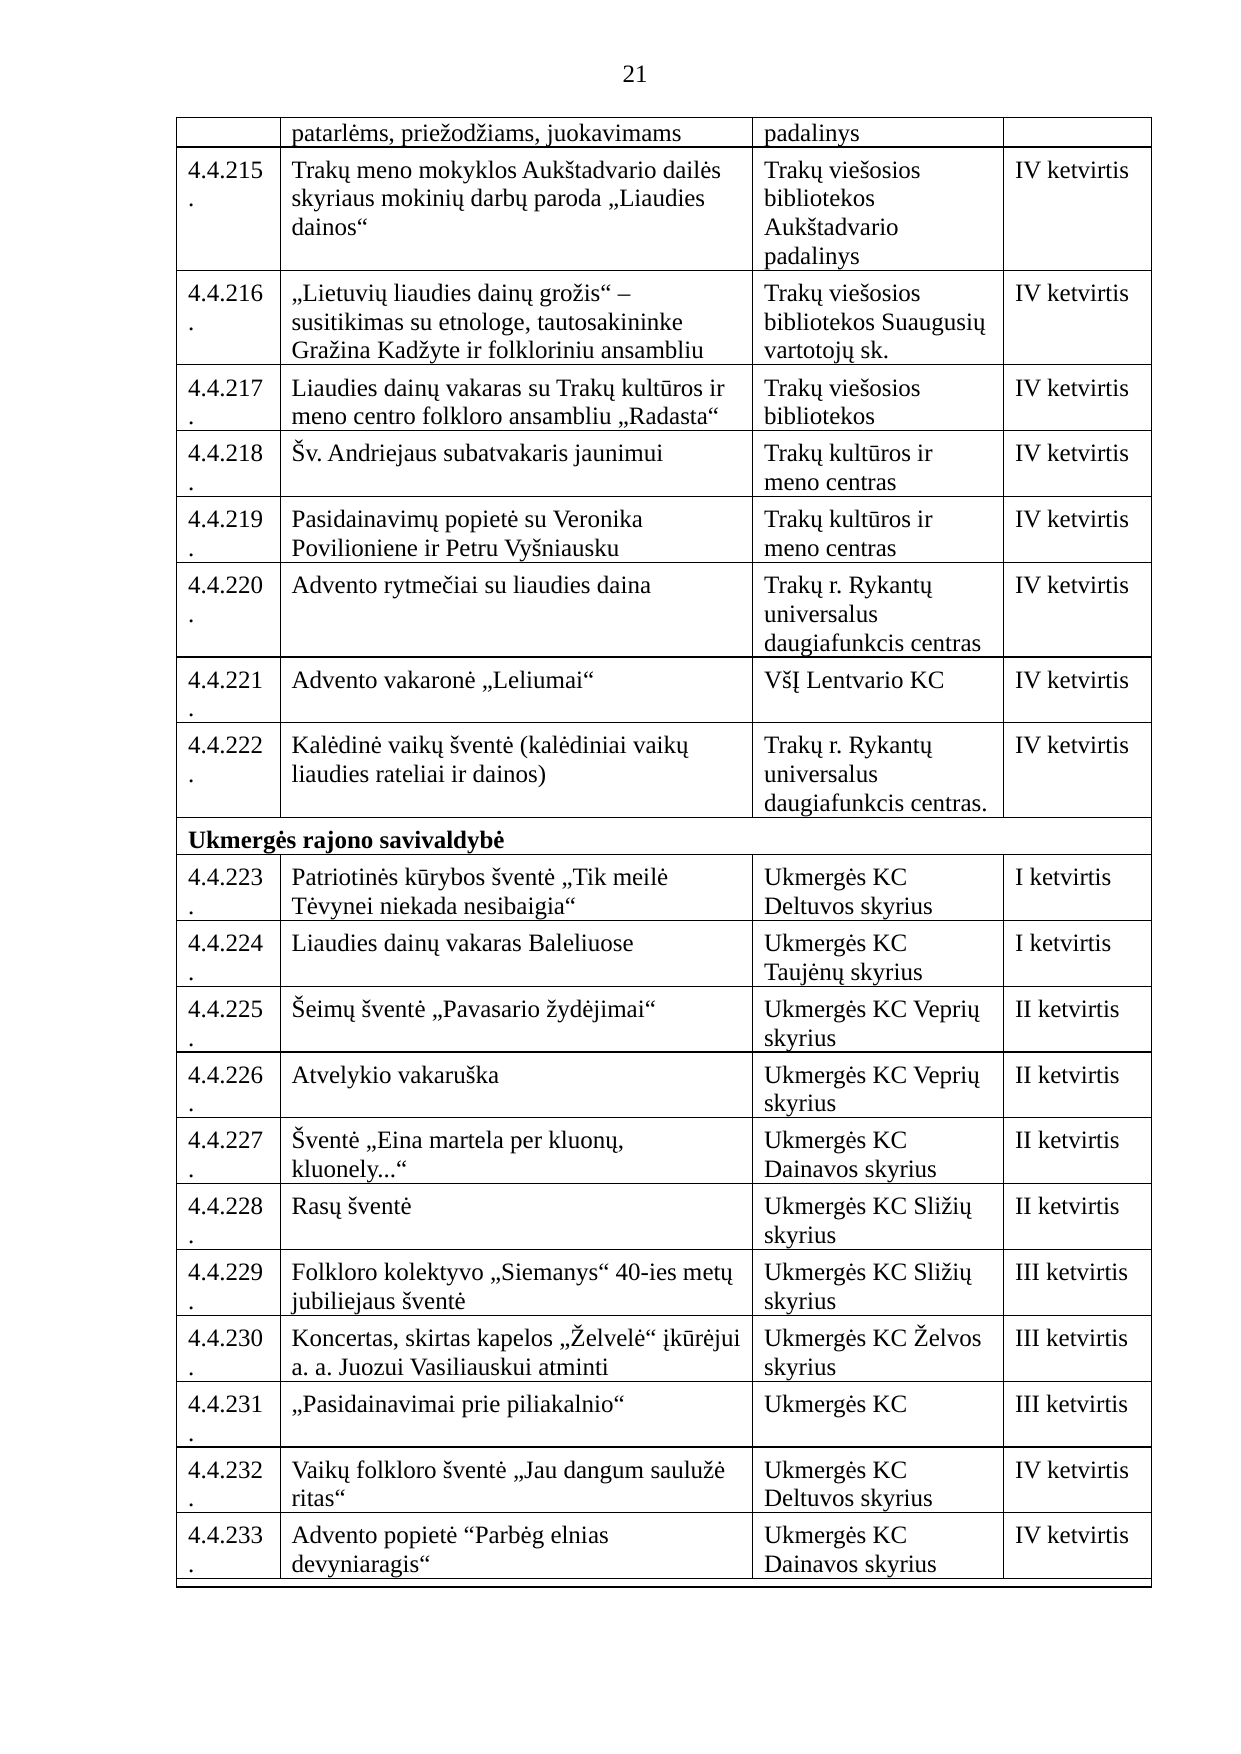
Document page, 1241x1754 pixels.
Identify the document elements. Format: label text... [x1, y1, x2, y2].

table_cell Trakų r. Rykantų universalus daugiafunkcis centras [753, 563, 1003, 656]
table_cell 4.4.220. [177, 563, 280, 656]
table_cell II ketvirtis [1004, 1184, 1151, 1249]
table_cell Trakų viešosios bibliotekos [753, 365, 1003, 430]
table_cell 4.4.226. [177, 1053, 280, 1117]
table_cell Ukmergės KC Dainavos skyrius [753, 1118, 1003, 1183]
table_cell Rasų šventė [281, 1184, 752, 1249]
table_cell Ukmergės KC Taujėnų skyrius [753, 921, 1003, 986]
table_cell [1004, 118, 1151, 146]
table_cell Ukmergės KC Sližių skyrius [753, 1250, 1003, 1315]
table_cell 4.4.219. [177, 497, 280, 562]
table_cell Ukmergės KC Sližių skyrius [753, 1184, 1003, 1249]
table_cell 4.4.231. [177, 1382, 280, 1446]
table_cell 4.4.225. [177, 987, 280, 1051]
table_cell 4.4.217. [177, 365, 280, 430]
table_cell [1152, 146, 1240, 270]
table_cell [1152, 1183, 1240, 1249]
table_cell Advento rytmečiai su liaudies daina [281, 563, 752, 656]
table_cell padalinys [753, 118, 1003, 146]
table_cell IV ketvirtis [1004, 563, 1151, 656]
table_cell Liaudies dainų vakaras Baleliuose [281, 921, 752, 986]
table_cell [1152, 1315, 1240, 1381]
table_cell [1152, 1051, 1240, 1117]
table_cell IV ketvirtis [1004, 1513, 1151, 1578]
table_cell Patriotinės kūrybos šventė „Tik meilė Tėvynei niekada nesibaigia“ [281, 855, 752, 920]
table_cell Trakų kultūros ir meno centras [753, 497, 1003, 562]
table_cell Kalėdinė vaikų šventė (kalėdiniai vaikų liaudies rateliai ir dainos) [281, 723, 752, 817]
table_cell IV ketvirtis [1004, 497, 1151, 562]
table_cell 4.4.223. [177, 855, 280, 920]
table_cell 4.4.233. [177, 1513, 280, 1578]
table_cell Ukmergės KC Deltuvos skyrius [753, 1448, 1003, 1512]
table_cell [1152, 1578, 1240, 1586]
table_cell [177, 118, 280, 146]
table_cell 4.4.218. [177, 431, 280, 496]
table_cell I ketvirtis [1004, 855, 1151, 920]
table_cell 4.4.227. [177, 1118, 280, 1183]
table_cell [1152, 430, 1240, 496]
table_cell IV ketvirtis [1004, 1448, 1151, 1512]
table_cell IV ketvirtis [1004, 431, 1151, 496]
table_cell Ukmergės rajono savivaldybė [177, 818, 1151, 854]
table_cell [1152, 1381, 1240, 1446]
table_cell Ukmergės KC Veprių skyrius [753, 1053, 1003, 1117]
table_cell Ukmergės KC Veprių skyrius [753, 987, 1003, 1051]
table_cell Pasidainavimų popietė su Veronika Povilioniene ir Petru Vyšniausku [281, 497, 752, 562]
table_cell [1152, 562, 1240, 656]
table_cell I ketvirtis [1004, 921, 1151, 986]
table_cell 4.4.228. [177, 1184, 280, 1249]
table_cell Ukmergės KC Deltuvos skyrius [753, 855, 1003, 920]
table_cell Advento vakaronė „Leliumai“ [281, 658, 752, 722]
table_cell [177, 1579, 1151, 1586]
table_cell „Lietuvių liaudies dainų grožis“ – susitikimas su etnologe, tautosakininke Gražina Kadžyte ir folkloriniu ansambliu [281, 271, 752, 364]
table_cell Trakų r. Rykantų universalus daugiafunkcis centras. [753, 723, 1003, 817]
table_cell [1152, 1249, 1240, 1315]
table_cell „Pasidainavimai prie piliakalnio“ [281, 1382, 752, 1446]
table_cell [1152, 1512, 1240, 1578]
table_cell [1152, 854, 1240, 920]
table_cell [1152, 364, 1240, 430]
table_cell Vaikų folkloro šventė „Jau dangum saulužė ritas“ [281, 1448, 752, 1512]
table_cell Ukmergės KC [753, 1382, 1003, 1446]
table_cell [1152, 270, 1240, 364]
table_cell II ketvirtis [1004, 987, 1151, 1051]
table_cell Šventė „Eina martela per kluonų, kluonely...“ [281, 1118, 752, 1183]
table_cell IV ketvirtis [1004, 723, 1151, 817]
table_cell Trakų kultūros ir meno centras [753, 431, 1003, 496]
table_cell [1152, 117, 1240, 146]
table_cell [1152, 496, 1240, 562]
table_cell 4.4.229. [177, 1250, 280, 1315]
table_cell [1152, 920, 1240, 986]
table_cell Koncertas, skirtas kapelos „Želvelė“ įkūrėjui a. a. Juozui Vasiliauskui atminti [281, 1316, 752, 1381]
table_cell IV ketvirtis [1004, 271, 1151, 364]
table_cell Šeimų šventė „Pavasario žydėjimai“ [281, 987, 752, 1051]
table_cell IV ketvirtis [1004, 365, 1151, 430]
table_cell [1152, 986, 1240, 1051]
table_cell Ukmergės KC Dainavos skyrius [753, 1513, 1003, 1578]
table_cell [1152, 1117, 1240, 1183]
table_cell 4.4.221. [177, 658, 280, 722]
table_cell [1152, 722, 1240, 817]
table_cell 4.4.215. [177, 148, 280, 270]
table_cell III ketvirtis [1004, 1250, 1151, 1315]
table_cell 4.4.222. [177, 723, 280, 817]
table_cell [1152, 656, 1240, 722]
table_cell IV ketvirtis [1004, 658, 1151, 722]
table_cell VšĮ Lentvario KC [753, 658, 1003, 722]
table_cell Liaudies dainų vakaras su Trakų kultūros ir meno centro folkloro ansambliu „Radasta“ [281, 365, 752, 430]
table_cell Trakų viešosios bibliotekos Aukštadvario padalinys [753, 148, 1003, 270]
table_cell Ukmergės KC Želvos skyrius [753, 1316, 1003, 1381]
table_cell [1152, 817, 1240, 854]
table_cell Šv. Andriejaus subatvakaris jaunimui [281, 431, 752, 496]
table_cell Advento popietė “Parbėg elnias devyniaragis“ [281, 1513, 752, 1578]
table_cell Atvelykio vakaruška [281, 1053, 752, 1117]
table_cell patarlėms, priežodžiams, juokavimams [281, 118, 752, 146]
table_cell Folkloro kolektyvo „Siemanys“ 40-ies metų jubiliejaus šventė [281, 1250, 752, 1315]
table_cell II ketvirtis [1004, 1053, 1151, 1117]
table_cell Trakų viešosios bibliotekos Suaugusių vartotojų sk. [753, 271, 1003, 364]
table_cell IV ketvirtis [1004, 148, 1151, 270]
table_cell 4.4.230. [177, 1316, 280, 1381]
table_cell 4.4.224. [177, 921, 280, 986]
table_cell 4.4.232. [177, 1448, 280, 1512]
table_cell 4.4.216. [177, 271, 280, 364]
table_cell II ketvirtis [1004, 1118, 1151, 1183]
table_cell [1152, 1446, 1240, 1512]
table_cell III ketvirtis [1004, 1382, 1151, 1446]
table_cell III ketvirtis [1004, 1316, 1151, 1381]
table_cell Trakų meno mokyklos Aukštadvario dailės skyriaus mokinių darbų paroda „Liaudies dainos“ [281, 148, 752, 270]
